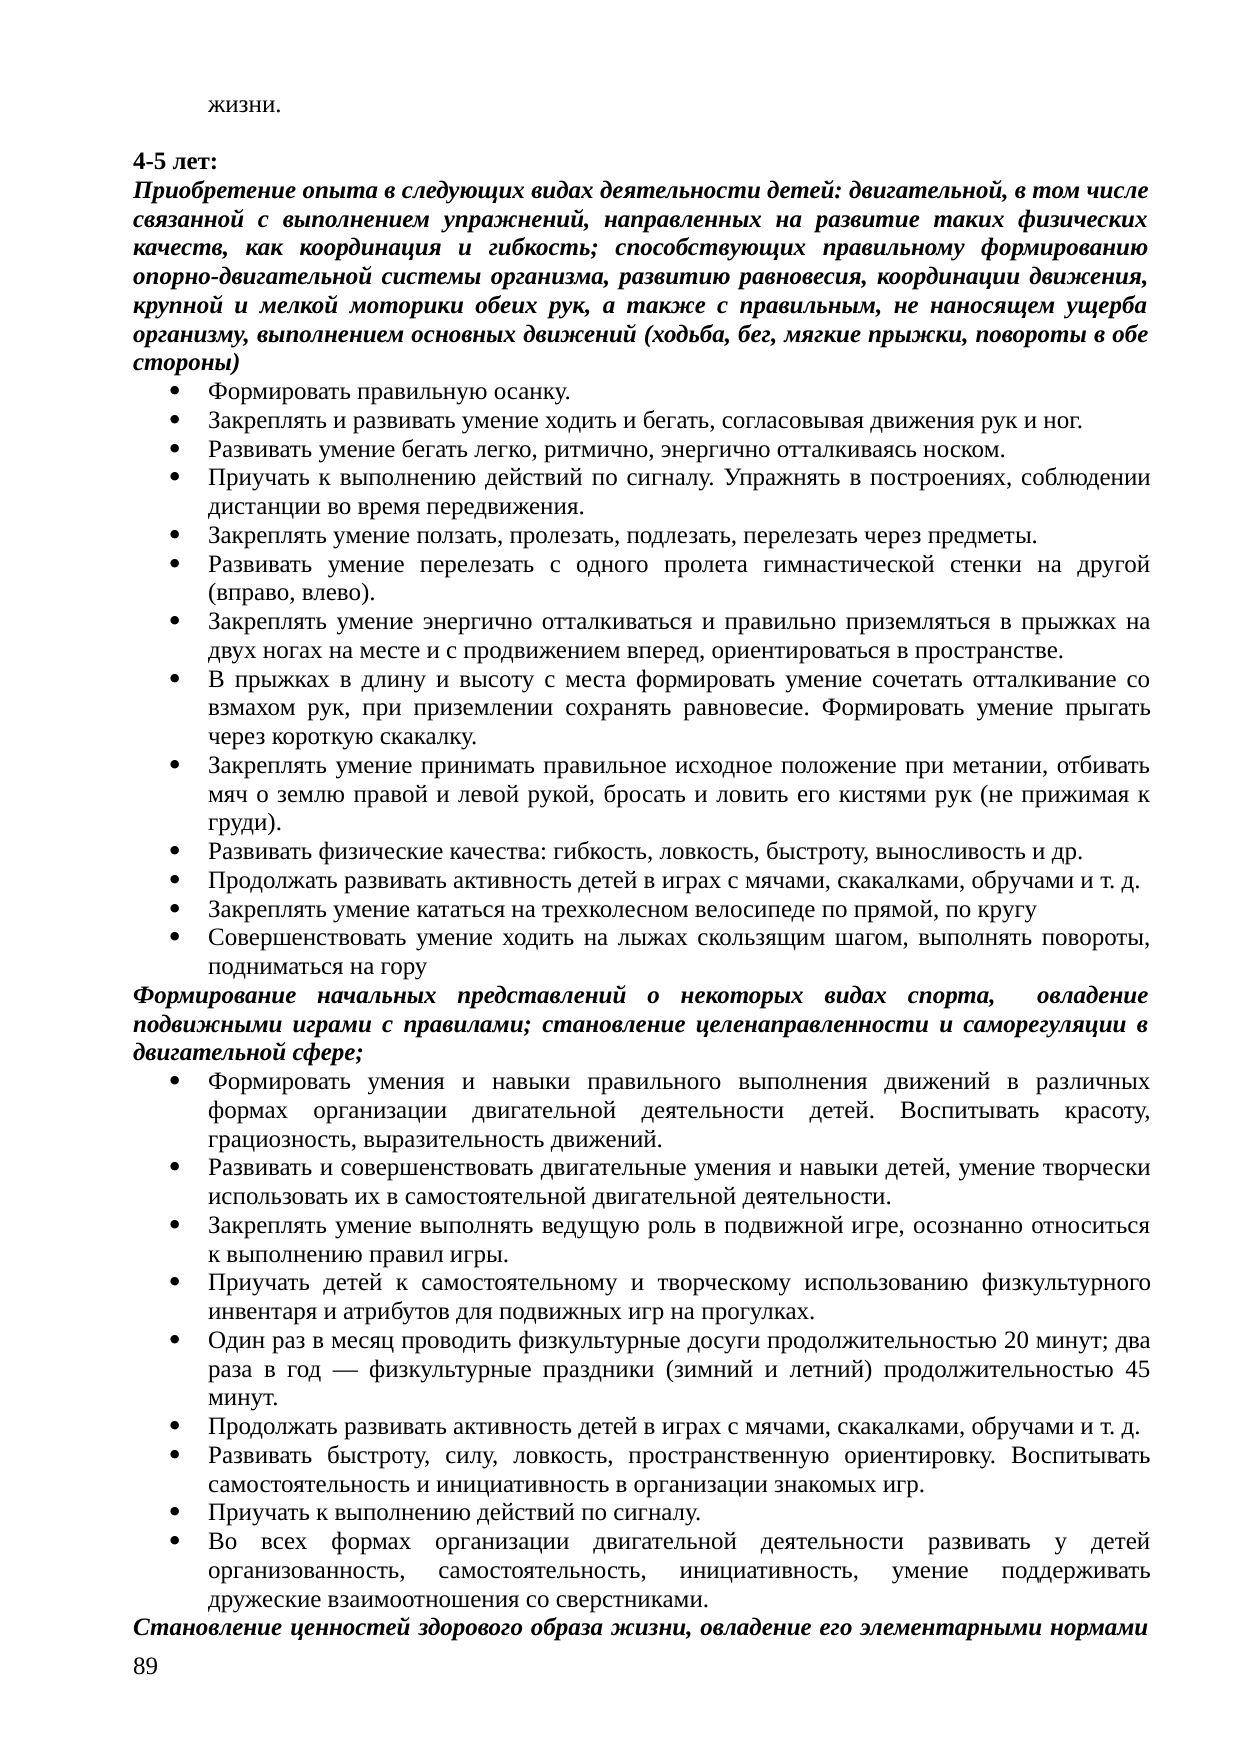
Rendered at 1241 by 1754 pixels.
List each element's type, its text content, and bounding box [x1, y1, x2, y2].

text Приобретение опыта в следующих видах деятельности детей: двигательной, в том числе связанной с выполнением упражнений, направленных на развитие таких физических качеств, как координация и гибкость; способствующих правильному формированию опорно-двигательной системы организма, развитию равновесия, координации движения, крупной и мелкой моторики обеих рук, а также с правильным, не наносящем ущерба организму, выполнением основных движений (ходьба, бег, мягкие прыжки, повороты в обе стороны) [133, 175, 1152, 376]
list Во всех формах организации двигательной деятельности развивать у детей организованность, самостоятельность, инициативность, умение поддерживать дружеские взаимоотношения со сверстниками. [170, 1526, 1152, 1612]
text Формирование начальных представлений о некоторых видах спорта, овладение подвижными играми с правилами; становление целенаправленности и саморегуляции в двигательной сфере; [133, 980, 1152, 1066]
list Закреплять умение принимать правильное исходное положение при метании, отбивать мяч о землю правой и левой рукой, бросать и ловить его кистями рук (не прижимая к груди). [170, 750, 1152, 836]
list Приучать к выполнению действий по сигналу. Упражнять в построениях, соблюдении дистанции во время передвижения. [170, 462, 1152, 520]
list Продолжать развивать активность детей в играх с мячами, скакалками, обручами и т. д. [170, 1411, 1152, 1440]
list Закреплять умение кататься на трехколесном велосипеде по прямой, по кругу [170, 894, 1152, 922]
list Приучать детей к самостоятельному и творческому использованию физкультурного инвентаря и атрибутов для подвижных игр на прогулках. [170, 1267, 1152, 1325]
list Развивать быстроту, силу, ловкость, пространственную ориентировку. Воспитывать самостоятельность и инициативность в организации знакомых игр. [170, 1440, 1152, 1497]
list Приучать к выполнению действий по сигналу. [170, 1497, 1152, 1526]
list жизни. [170, 89, 1152, 117]
list Развивать физические качества: гибкость, ловкость, быстроту, выносливость и др. [170, 836, 1152, 865]
list Развивать умение бегать легко, ритмично, энергично отталкиваясь носком. [170, 434, 1152, 462]
list Развивать и совершенствовать двигательные умения и навыки детей, умение творчески использовать их в самостоятельной двигательной деятельности. [170, 1152, 1152, 1210]
list Формировать умения и навыки правильного выполнения движений в различных формах организации двигательной деятельности детей. Воспитывать красоту, грациозность, выразительность движений. [170, 1066, 1152, 1152]
text 4-5 лет: [133, 146, 1152, 175]
list Совершенствовать умение ходить на лыжах скользящим шагом, выполнять повороты, подниматься на гору [170, 922, 1152, 980]
list Закреплять умение энергично отталкиваться и правильно приземляться в прыжках на двух ногах на месте и с продвижением вперед, ориентироваться в пространстве. [170, 606, 1152, 664]
list Формировать правильную осанку. [170, 376, 1152, 405]
list Закреплять и развивать умение ходить и бегать, согласовывая движения рук и ног. [170, 405, 1152, 434]
list Один раз в месяц проводить физкультурные досуги продолжительностью 20 минут; два раза в год — физкультурные праздники (зимний и летний) продолжительностью 45 минут. [170, 1325, 1152, 1411]
list Закреплять умение ползать, пролезать, подлезать, перелезать через предметы. [170, 520, 1152, 549]
list Развивать умение перелезать с одного пролета гимнастической стенки на другой (вправо, влево). [170, 549, 1152, 606]
list В прыжках в длину и высоту с места формировать умение сочетать отталкивание со взмахом рук, при приземлении сохранять равновесие. Формировать умение прыгать через короткую скакалку. [170, 664, 1152, 750]
list Продолжать развивать активность детей в играх с мячами, скакалками, обручами и т. д. [170, 865, 1152, 894]
text Становление ценностей здорового образа жизни, овладение его элементарными нормами [133, 1612, 1152, 1641]
list Закреплять умение выполнять ведущую роль в подвижной игре, осознанно относиться к выполнению правил игры. [170, 1210, 1152, 1267]
